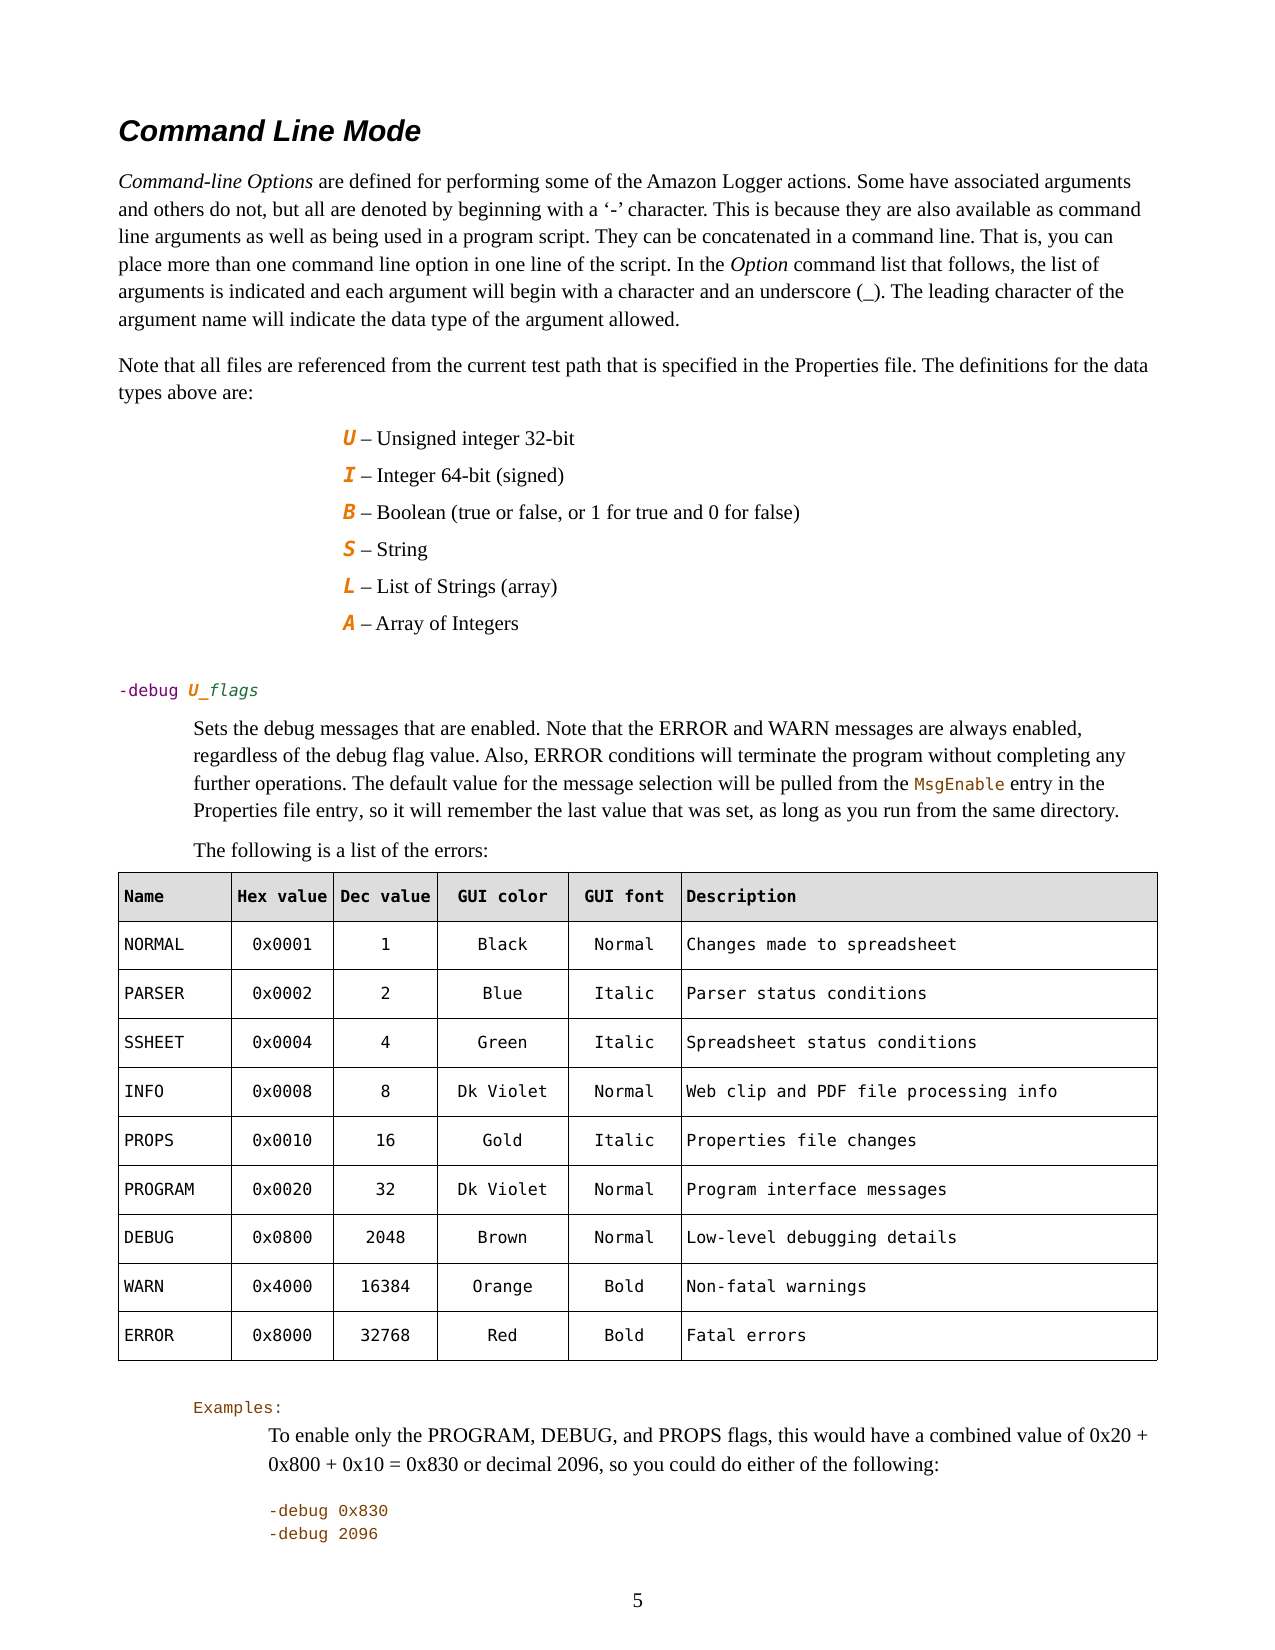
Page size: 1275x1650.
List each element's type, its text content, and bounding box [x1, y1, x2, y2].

table_cell WARN [119, 1264, 231, 1311]
subtitle U – Unsigned integer 32-bit [343, 426, 1157, 450]
table_cell PARSER [119, 970, 231, 1018]
table_cell 8 [334, 1068, 437, 1116]
subtitle Command-line Options are defined for performing some of the Amazon Logger actions. Some have associated arguments and others do not, but all are denoted by beginning with a ‘-’ character. This is because they are also available as command line arguments as well as being used in a program script. They can be concatenated in a command line. That is, you can place more than one command line option in one line of the script. In the Option command list that follows, the list of arguments is indicated and each argument will begin with a character and an underscore (_). The leading character of the argument name will indicate the data type of the argument allowed. [118, 169, 1157, 331]
subtitle -debug 0x830 [268, 1503, 1157, 1522]
table_cell Properties file changes [682, 1117, 1157, 1165]
table_cell 0x0020 [232, 1166, 333, 1214]
table_cell Orange [438, 1264, 568, 1311]
table_cell SSHEET [119, 1019, 231, 1067]
subtitle Command Line Mode [118, 113, 1157, 148]
table_cell Red [438, 1312, 568, 1360]
table_cell Dk Violet [438, 1166, 568, 1214]
table_cell 1 [334, 922, 437, 969]
table_cell Bold [569, 1312, 681, 1360]
table_header Description [682, 873, 1157, 921]
table_cell Italic [569, 1117, 681, 1165]
table_cell Normal [569, 1215, 681, 1262]
subtitle A – Array of Integers [343, 611, 1157, 635]
subtitle Sets the debug messages that are enabled. Note that the ERROR and WARN messages are always enabled, regardless of the debug flag value. Also, ERROR conditions will terminate the program without completing any further operations. The default value for the message selection will be pulled from the MsgEnable entry in the Properties file entry, so it will remember the last value that was set, as long as you run from the same directory. [193, 716, 1157, 822]
table_cell 2 [334, 970, 437, 1018]
table_cell Web clip and PDF file processing info [682, 1068, 1157, 1116]
table_header GUI font [569, 873, 681, 921]
table_header Name [119, 873, 231, 921]
table_cell 16384 [334, 1264, 437, 1311]
table_cell Changes made to spreadsheet [682, 922, 1157, 969]
table_cell Normal [569, 1068, 681, 1116]
table_cell 0x0001 [232, 922, 333, 969]
table_cell Dk Violet [438, 1068, 568, 1116]
table_cell 0x0010 [232, 1117, 333, 1165]
table_cell DEBUG [119, 1215, 231, 1262]
subtitle -debug U_flags [118, 681, 1157, 701]
table_cell Normal [569, 1166, 681, 1214]
table_cell Green [438, 1019, 568, 1067]
table_cell Black [438, 922, 568, 969]
table_cell Blue [438, 970, 568, 1018]
table_cell Italic [569, 970, 681, 1018]
table_cell Fatal errors [682, 1312, 1157, 1360]
table_cell Gold [438, 1117, 568, 1165]
table_cell 0x0008 [232, 1068, 333, 1116]
table_header Dec value [334, 873, 437, 921]
table_cell 0x0002 [232, 970, 333, 1018]
table_cell Normal [569, 922, 681, 969]
table_cell 0x4000 [232, 1264, 333, 1311]
table_cell 0x8000 [232, 1312, 333, 1360]
table_header GUI color [438, 873, 568, 921]
table_cell Low-level debugging details [682, 1215, 1157, 1262]
table_cell Non-fatal warnings [682, 1264, 1157, 1311]
subtitle -debug 2096 [268, 1526, 1157, 1544]
text To enable only the PROGRAM, DEBUG, and PROPS flags, this would have a combined value of 0x20 + 0x800 + 0x10 = 0x830 or decimal 2096, so you could do either of the following: [268, 1423, 1157, 1476]
table_cell Spreadsheet status conditions [682, 1019, 1157, 1067]
subtitle I – Integer 64-bit (signed) [343, 463, 1157, 487]
table_cell 32 [334, 1166, 437, 1214]
table_cell 0x0004 [232, 1019, 333, 1067]
subtitle Note that all files are referenced from the current test path that is specified in the Properties file. The definitions for the data types above are: [118, 353, 1157, 404]
subtitle B – Boolean (true or false, or 1 for true and 0 for false) [343, 500, 1157, 524]
table_cell Program interface messages [682, 1166, 1157, 1214]
text Examples: [193, 1400, 1157, 1419]
subtitle L – List of Strings (array) [343, 574, 1157, 598]
table_cell 4 [334, 1019, 437, 1067]
table_cell PROGRAM [119, 1166, 231, 1214]
table_header Hex value [232, 873, 333, 921]
table_cell PROPS [119, 1117, 231, 1165]
table_cell ERROR [119, 1312, 231, 1360]
table_cell Parser status conditions [682, 970, 1157, 1018]
subtitle The following is a list of the errors: [193, 838, 1157, 862]
table_cell 16 [334, 1117, 437, 1165]
table_cell 32768 [334, 1312, 437, 1360]
table_cell 2048 [334, 1215, 437, 1262]
table_cell NORMAL [119, 922, 231, 969]
subtitle S – String [343, 537, 1157, 561]
table_cell 0x0800 [232, 1215, 333, 1262]
table_cell Bold [569, 1264, 681, 1311]
table_cell Brown [438, 1215, 568, 1262]
table_cell INFO [119, 1068, 231, 1116]
table_cell Italic [569, 1019, 681, 1067]
